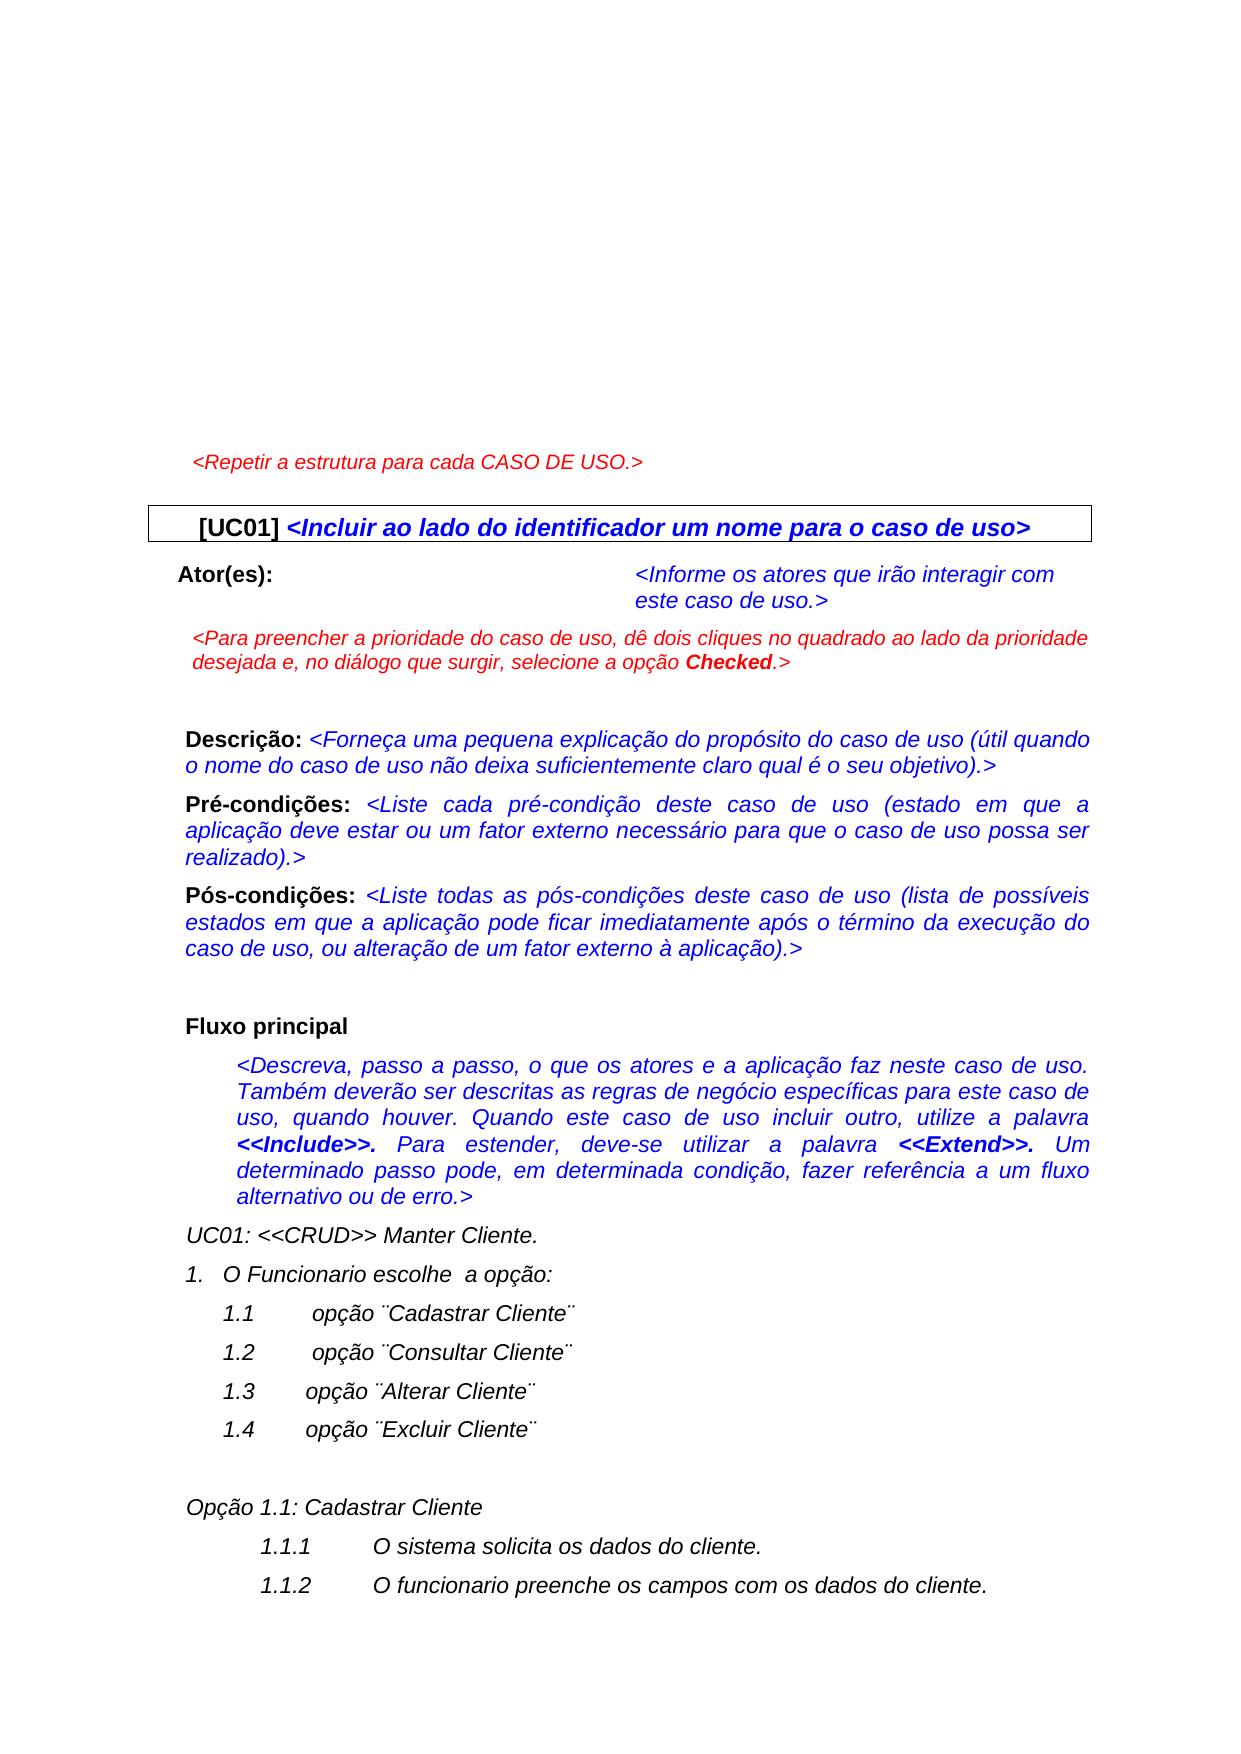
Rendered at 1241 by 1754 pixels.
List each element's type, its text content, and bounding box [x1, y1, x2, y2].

text [UC01] <Incluir ao lado do identificador um nome para o caso de uso> [149, 506, 1091, 541]
text Pós-condições: <Liste todas as pós-condições deste caso de uso (lista de possíveis estados em que a aplicação pode ficar imediatamente após o término da execução do caso de uso, ou alteração de um fator externo à aplicação).> [185, 882, 1092, 961]
text <Para preencher a prioridade do caso de uso, dê dois cliques no quadrado ao lado da prioridade desejada e, no diálogo que surgir, selecione a opção Checked.> [192, 626, 1092, 674]
list O funcionario preenche os campos com os dados do cliente. [260, 1572, 1092, 1598]
text <Descreva, passo a passo, o que os atores e a aplicação faz neste caso de uso. Também deverão ser descritas as regras de negócio específicas para este caso de uso, quando houver. Quando este caso de uso incluir outro, utilize a palavra <<Include>>. Para estender, deve-se utilizar a palavra <<Extend>>. Um determinado passo pode, em determinada condição, fazer referência a um fluxo alternativo ou de erro.> [236, 1052, 1092, 1210]
list 1.2 opção ¨Consultar Cliente¨ [185, 1339, 1092, 1365]
list 1.4 opção ¨Excluir Cliente¨ [185, 1416, 1092, 1443]
text Fluxo principal [185, 1013, 1092, 1039]
text UC01: <<CRUD>> Manter Cliente. [148, 1222, 1092, 1248]
text Pré-condições: <Liste cada pré-condição deste caso de uso (estado em que a aplicação deve estar ou um fator externo necessário para que o caso de uso possa ser realizado).> [185, 791, 1092, 870]
list 1.1 opção ¨Cadastrar Cliente¨ [185, 1300, 1092, 1326]
list O Funcionario escolhe a opção: [185, 1261, 1092, 1287]
text Opção 1.1: Cadastrar Cliente [148, 1494, 1092, 1521]
list 1.3 opção ¨Alterar Cliente¨ [185, 1378, 1092, 1404]
table_header <Informe os atores que irão interagir com este caso de uso.> [635, 555, 1092, 620]
table_header Ator(es): [178, 555, 635, 620]
text <Repetir a estrutura para cada CASO DE USO.> [192, 450, 1092, 474]
list O sistema solicita os dados do cliente. [260, 1533, 1092, 1559]
text Descrição: <Forneça uma pequena explicação do propósito do caso de uso (útil quando o nome do caso de uso não deixa suficientemente claro qual é o seu objetivo).> [185, 726, 1092, 778]
